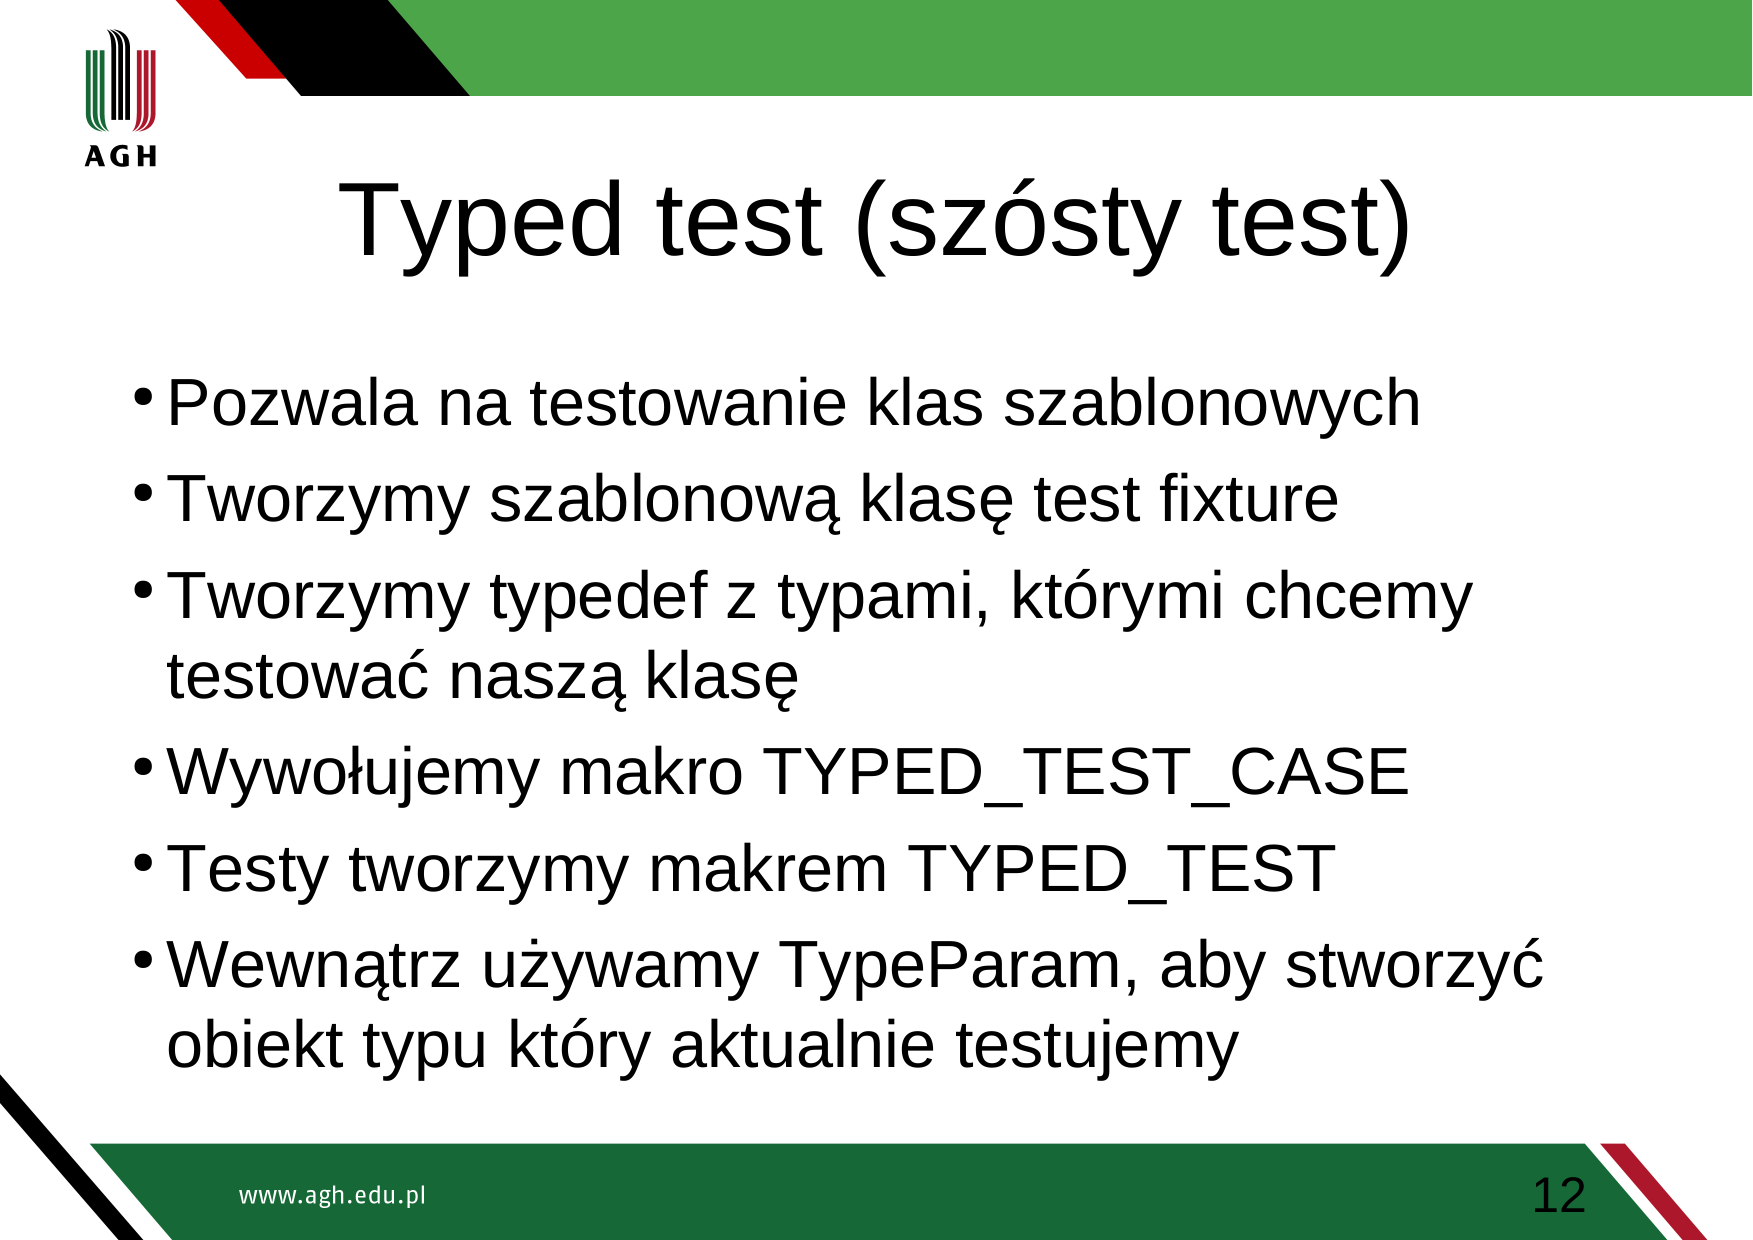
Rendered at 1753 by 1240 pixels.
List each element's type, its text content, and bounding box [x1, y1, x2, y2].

title Typed test (szósty test) [131, 110, 1622, 317]
subtitle Pozwala na testowanie klas szablonowych Tworzymy szablonową klasę test fixture Tworzymy typedef z typami, którymi chcemy testować naszą klasę Wywołujemy makro TYPED_TEST_CASE Testy tworzymy makrem TYPED_TEST Wewnątrz używamy TypeParam, aby stworzyć obiekt typu który aktualnie testujemy [131, 358, 1622, 1103]
picture [0, 0, 1753, 1240]
